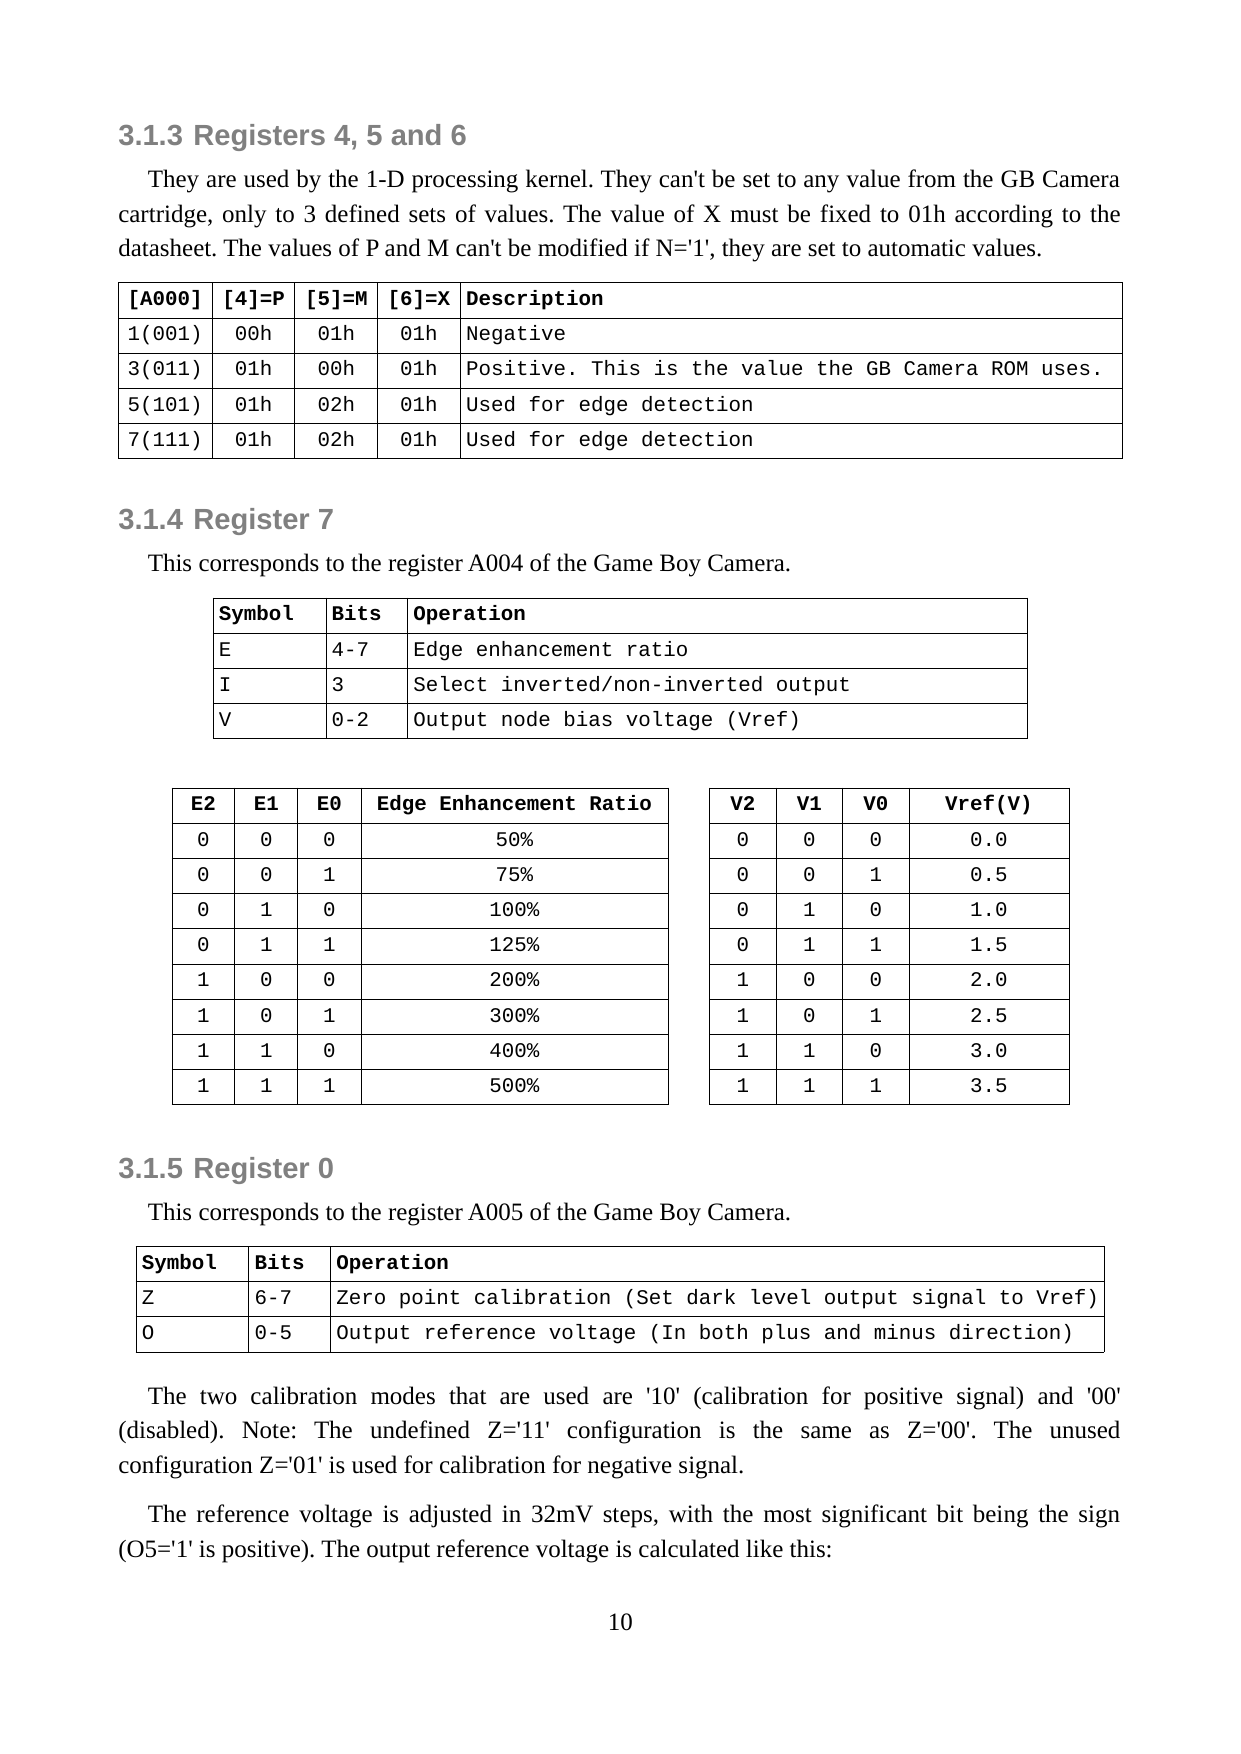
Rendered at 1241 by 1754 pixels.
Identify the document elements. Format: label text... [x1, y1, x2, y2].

table_cell 1 [298, 1000, 361, 1034]
table_cell 0 [173, 824, 234, 858]
table_cell 125% [362, 929, 668, 963]
table_cell 1.0 [910, 894, 1069, 928]
table_cell Zero point calibration (Set dark level output signal to Vref) [331, 1282, 1104, 1316]
table_cell 00h [295, 354, 377, 388]
table_header Bits [327, 599, 407, 633]
table_cell 0 [173, 929, 234, 963]
table_cell 1 [298, 859, 361, 893]
table_cell 0 [235, 1000, 297, 1034]
table_cell 0 [298, 1035, 361, 1069]
table_cell 01h [378, 389, 460, 423]
table_cell 1 [235, 894, 297, 928]
text The two calibration modes that are used are '10' (calibration for positive signal) and '00' (disabled). Note: The undefined Z='11' configuration is the same as Z='00'. The unused configuration Z='01' is used for calibration for negative signal. [118, 1381, 1122, 1479]
table_cell 02h [295, 389, 377, 423]
table_header [A000] [119, 283, 212, 317]
table_header Operation [331, 1247, 1104, 1281]
table_cell 3.0 [910, 1035, 1069, 1069]
table_cell Positive. This is the value the GB Camera ROM uses. [461, 354, 1122, 388]
table_cell 0 [777, 859, 842, 893]
table_header [6]=X [378, 283, 460, 317]
table_cell [669, 858, 709, 893]
table_header Description [461, 283, 1122, 317]
table_cell 1 [843, 1070, 909, 1104]
table_cell E [214, 634, 326, 668]
table_cell 1 [235, 1070, 297, 1104]
table_cell 0-2 [327, 704, 407, 738]
table_header Vref(V) [910, 789, 1069, 823]
table_cell 500% [362, 1070, 668, 1104]
table_header V2 [710, 789, 776, 823]
table_cell [669, 823, 709, 858]
table_cell Select inverted/non-inverted output [408, 669, 1027, 703]
table_cell Z [137, 1282, 248, 1316]
table_header [4]=P [213, 283, 294, 317]
table_cell Used for edge detection [461, 389, 1122, 423]
table_header Operation [408, 599, 1027, 633]
table_cell 01h [378, 354, 460, 388]
table_cell 0.0 [910, 824, 1069, 858]
table_cell 1 [710, 1070, 776, 1104]
table_cell 0 [777, 824, 842, 858]
table_cell Edge enhancement ratio [408, 634, 1027, 668]
table_cell 2.0 [910, 965, 1069, 999]
table_cell 0 [710, 929, 776, 963]
table_cell 1 [298, 929, 361, 963]
table_cell 1 [710, 965, 776, 999]
table_cell [669, 999, 709, 1034]
table_cell 200% [362, 965, 668, 999]
table_cell 3 [327, 669, 407, 703]
table_cell 1.5 [910, 929, 1069, 963]
table_cell 1 [235, 929, 297, 963]
table_cell 1 [777, 929, 842, 963]
table_cell 0 [298, 894, 361, 928]
table_cell 0 [777, 1000, 842, 1034]
table_cell 0 [235, 859, 297, 893]
table_header E0 [298, 789, 361, 823]
table_cell 0 [843, 824, 909, 858]
table_header Symbol [214, 599, 326, 633]
table_cell 1 [173, 1035, 234, 1069]
table_header V0 [843, 789, 909, 823]
table_header Symbol [137, 1247, 248, 1281]
table_cell 100% [362, 894, 668, 928]
table_cell 0 [710, 824, 776, 858]
table_cell 2.5 [910, 1000, 1069, 1034]
table_cell 01h [213, 354, 294, 388]
subtitle Register 7 [118, 502, 1122, 536]
table_cell 7(111) [119, 424, 212, 458]
table_cell Used for edge detection [461, 424, 1122, 458]
table_cell 0 [235, 824, 297, 858]
table_cell Output node bias voltage (Vref) [408, 704, 1027, 738]
subtitle Register 0 [118, 1151, 1122, 1184]
table_cell 75% [362, 859, 668, 893]
table_cell 1 [173, 1000, 234, 1034]
table_cell 01h [213, 389, 294, 423]
table_cell 0 [298, 824, 361, 858]
table_cell 0 [710, 859, 776, 893]
table_header V1 [777, 789, 842, 823]
table_header [5]=M [295, 283, 377, 317]
table_cell 4-7 [327, 634, 407, 668]
table_cell 01h [213, 424, 294, 458]
table_cell 0 [173, 894, 234, 928]
table_cell 3(011) [119, 354, 212, 388]
text This corresponds to the register A005 of the Game Boy Camera. [118, 1197, 1122, 1226]
table_cell 6-7 [249, 1282, 330, 1316]
table_cell 300% [362, 1000, 668, 1034]
table_header [669, 788, 709, 823]
table_cell 1 [710, 1000, 776, 1034]
table_cell 1 [173, 965, 234, 999]
table_cell 01h [295, 319, 377, 353]
table_cell [669, 964, 709, 999]
table_cell I [214, 669, 326, 703]
table_cell 1 [843, 859, 909, 893]
table_cell [669, 893, 709, 928]
subtitle Registers 4, 5 and 6 [118, 118, 1122, 152]
table_header Edge Enhancement Ratio [362, 789, 668, 823]
table_header E1 [235, 789, 297, 823]
table_cell [669, 1069, 709, 1104]
table_cell 1(001) [119, 319, 212, 353]
table_cell 1 [710, 1035, 776, 1069]
table_cell 00h [213, 319, 294, 353]
table_cell 0 [843, 1035, 909, 1069]
table_cell 0-5 [249, 1317, 330, 1352]
table_cell 50% [362, 824, 668, 858]
table_cell 02h [295, 424, 377, 458]
table_cell 0 [235, 965, 297, 999]
table_cell 0 [298, 965, 361, 999]
table_cell [669, 1034, 709, 1069]
table_cell 1 [777, 1035, 842, 1069]
table_cell 5(101) [119, 389, 212, 423]
table_cell 1 [298, 1070, 361, 1104]
table_cell O [137, 1317, 248, 1352]
table_cell 0 [843, 894, 909, 928]
table_cell 0 [173, 859, 234, 893]
table_header Bits [249, 1247, 330, 1281]
table_cell 1 [235, 1035, 297, 1069]
table_cell Output reference voltage (In both plus and minus direction) [331, 1317, 1104, 1352]
table_cell 01h [378, 424, 460, 458]
table_cell 3.5 [910, 1070, 1069, 1104]
table_cell 0.5 [910, 859, 1069, 893]
text They are used by the 1-D processing kernel. They can't be set to any value from the GB Camera cartridge, only to 3 defined sets of values. The value of X must be fixed to 01h according to the datasheet. The values of P and M can't be modified if N='1', they are set to automatic values. [118, 164, 1122, 262]
table_cell V [214, 704, 326, 738]
table_cell 1 [843, 1000, 909, 1034]
table_cell 01h [378, 319, 460, 353]
table_cell 1 [843, 929, 909, 963]
text This corresponds to the register A004 of the Game Boy Camera. [118, 548, 1122, 577]
table_cell 1 [777, 894, 842, 928]
table_cell 0 [777, 965, 842, 999]
table_cell 0 [843, 965, 909, 999]
text The reference voltage is adjusted in 32mV steps, with the most significant bit being the sign (O5='1' is positive). The output reference voltage is calculated like this: [118, 1499, 1122, 1562]
table_cell 1 [777, 1070, 842, 1104]
table_cell Negative [461, 319, 1122, 353]
table_cell [669, 928, 709, 963]
table_cell 1 [173, 1070, 234, 1104]
table_cell 0 [710, 894, 776, 928]
table_header E2 [173, 789, 234, 823]
table_cell 400% [362, 1035, 668, 1069]
